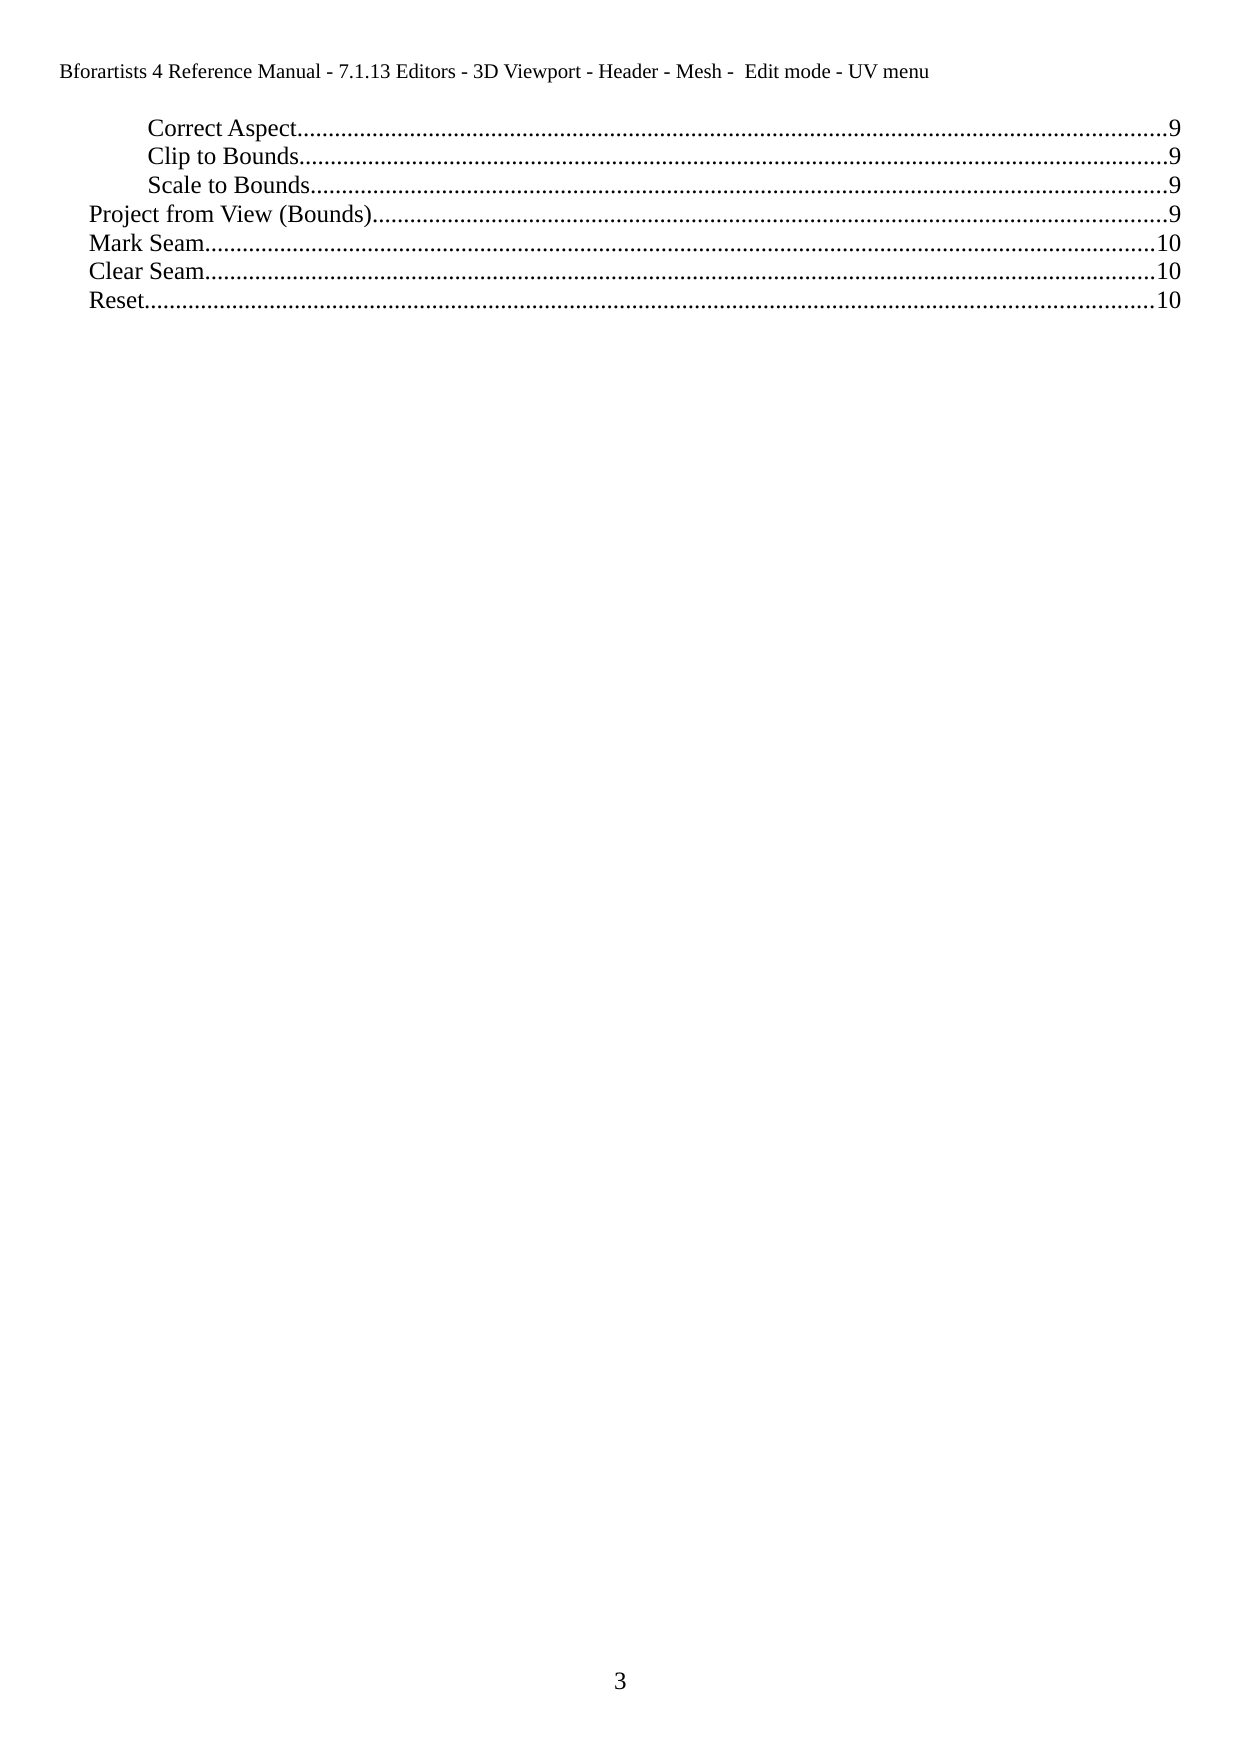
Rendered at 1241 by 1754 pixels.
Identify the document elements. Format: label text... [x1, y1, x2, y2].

text Clip to Bounds 9 [147, 141, 1181, 170]
text Scale to Bounds 9 [147, 170, 1181, 199]
text Clear Seam 10 [88, 256, 1181, 285]
text Project from View (Bounds) 9 [88, 199, 1181, 228]
text Reset 10 [88, 285, 1181, 314]
text Correct Aspect 9 [147, 113, 1181, 141]
text Mark Seam 10 [88, 228, 1181, 256]
